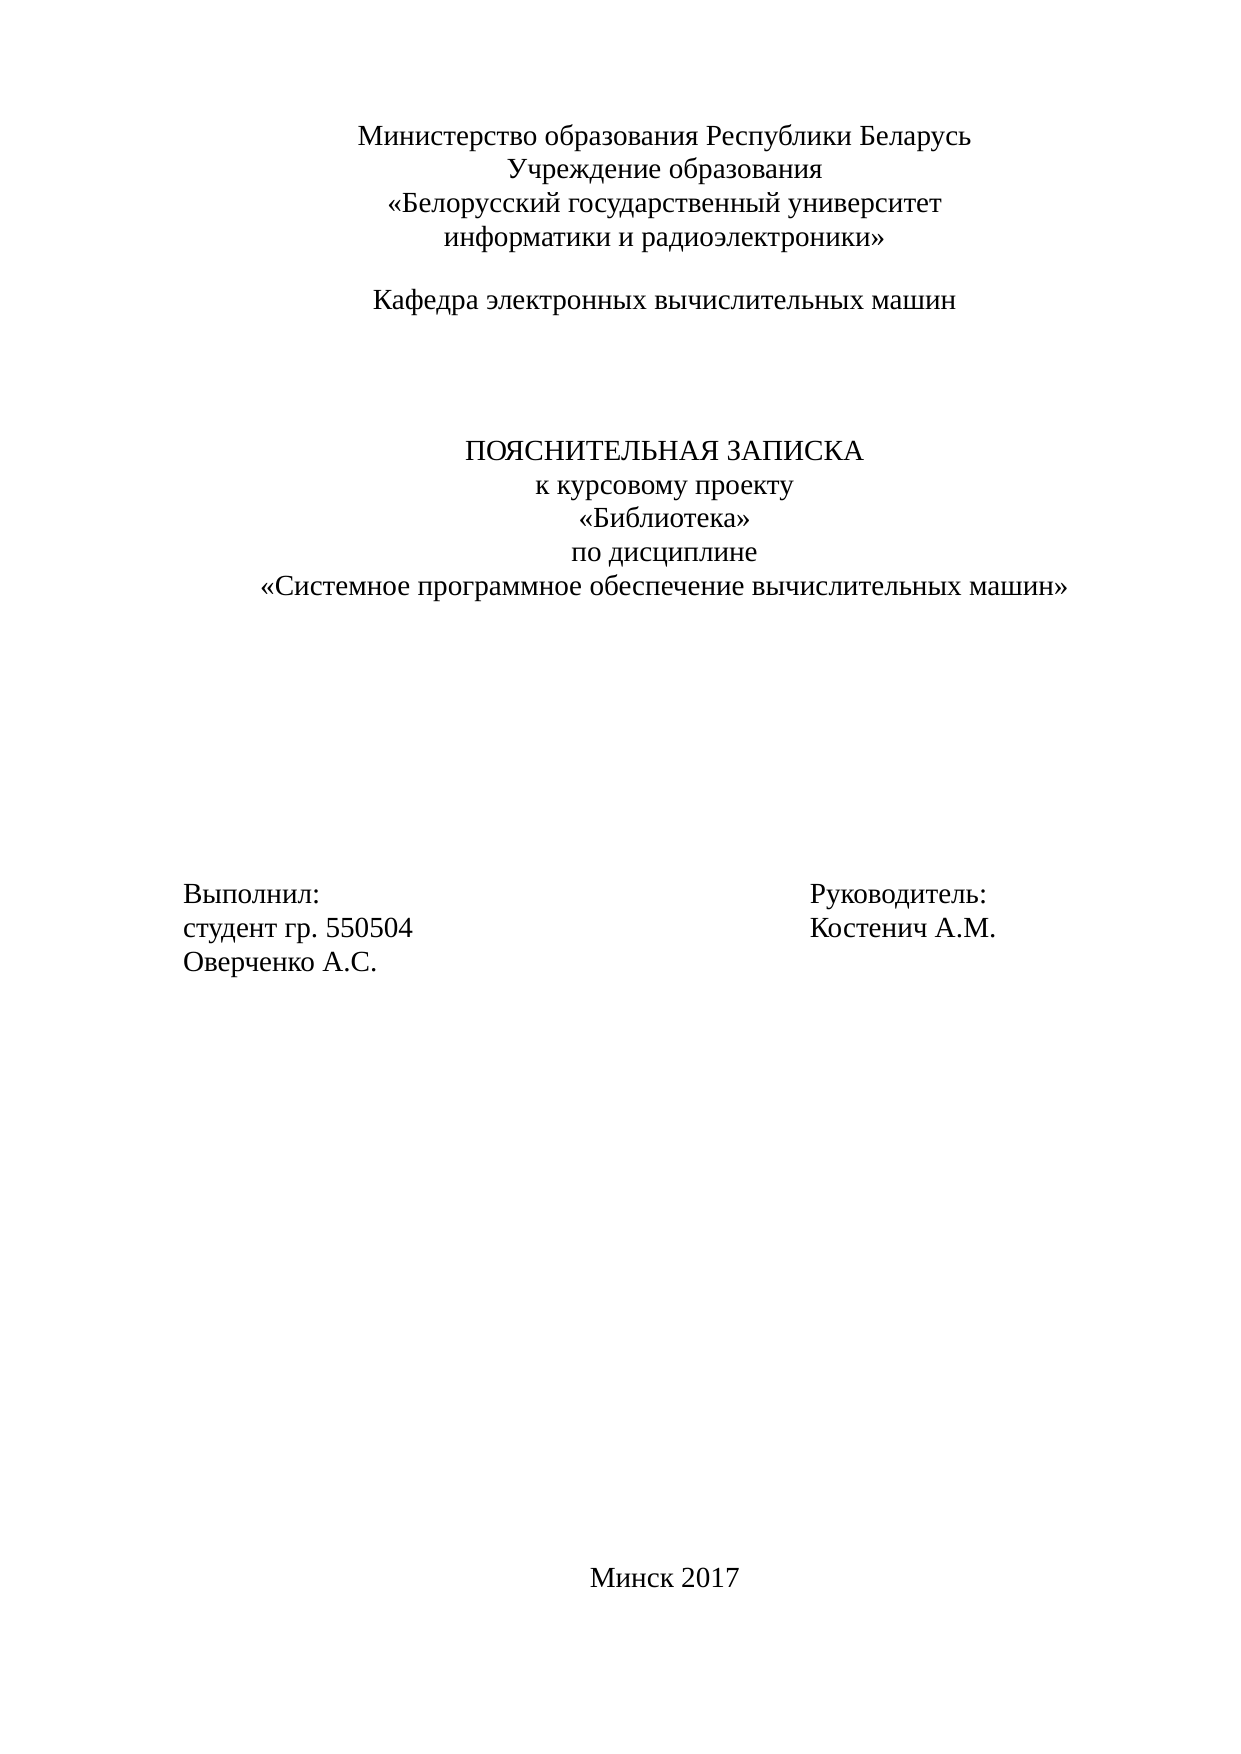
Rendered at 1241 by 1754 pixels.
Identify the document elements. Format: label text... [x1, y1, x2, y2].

text ПОЯСНИТЕЛЬНАЯ ЗАПИСКА [177, 433, 1152, 467]
text Учреждение образования [177, 152, 1152, 185]
text Министерство образования Республики Беларусь [177, 118, 1152, 152]
text Минск 2017 [177, 1560, 1152, 1593]
text к курсовому проекту [177, 467, 1152, 501]
text Кафедра электронных вычислительных машин [177, 282, 1152, 315]
table_header Выполнил: студент гр. 550504 Оверченко А.С. [177, 871, 804, 983]
text по дисциплине [177, 534, 1152, 568]
text «Системное программное обеспечение вычислительных машин» [177, 568, 1152, 601]
table_header Руководитель: Костенич А.М. [804, 871, 1152, 983]
text «Библиотека» [177, 501, 1152, 534]
text «Белорусский государственный университет информатики и радиоэлектроники» [177, 185, 1152, 252]
